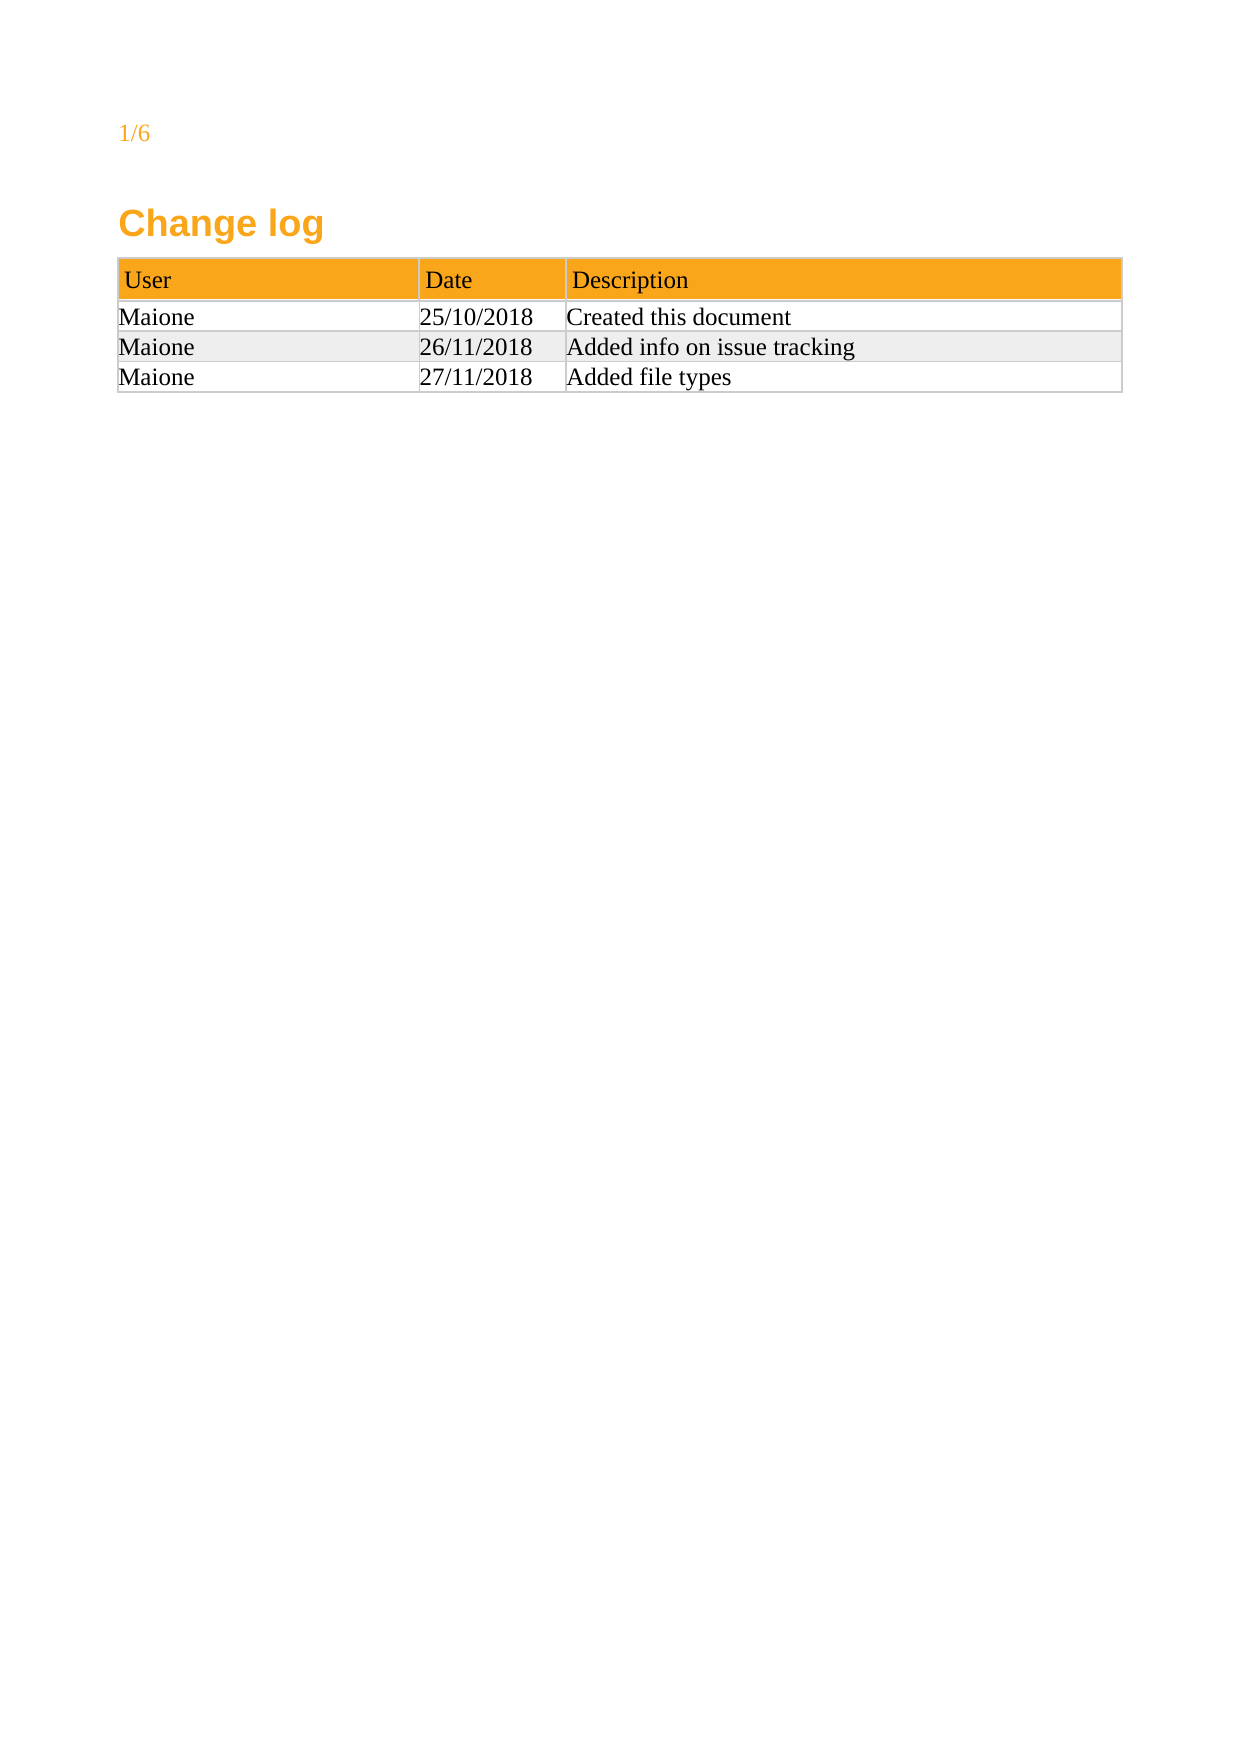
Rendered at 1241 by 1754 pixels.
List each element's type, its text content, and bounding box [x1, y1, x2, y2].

table_cell 27/11/2018 [420, 362, 565, 391]
subtitle Change log [118, 201, 1122, 245]
table_cell 26/11/2018 [420, 332, 565, 361]
table_cell Maione [119, 332, 419, 361]
table_header User [119, 259, 418, 299]
table_cell Added file types [567, 362, 1121, 391]
table_cell Created this document [567, 302, 1121, 330]
table_cell Added info on issue tracking [567, 332, 1121, 361]
table_header Description [567, 259, 1121, 299]
table_cell Maione [119, 362, 419, 391]
table_cell Maione [119, 302, 419, 330]
table_header Date [420, 259, 565, 299]
table_cell 25/10/2018 [420, 302, 565, 330]
